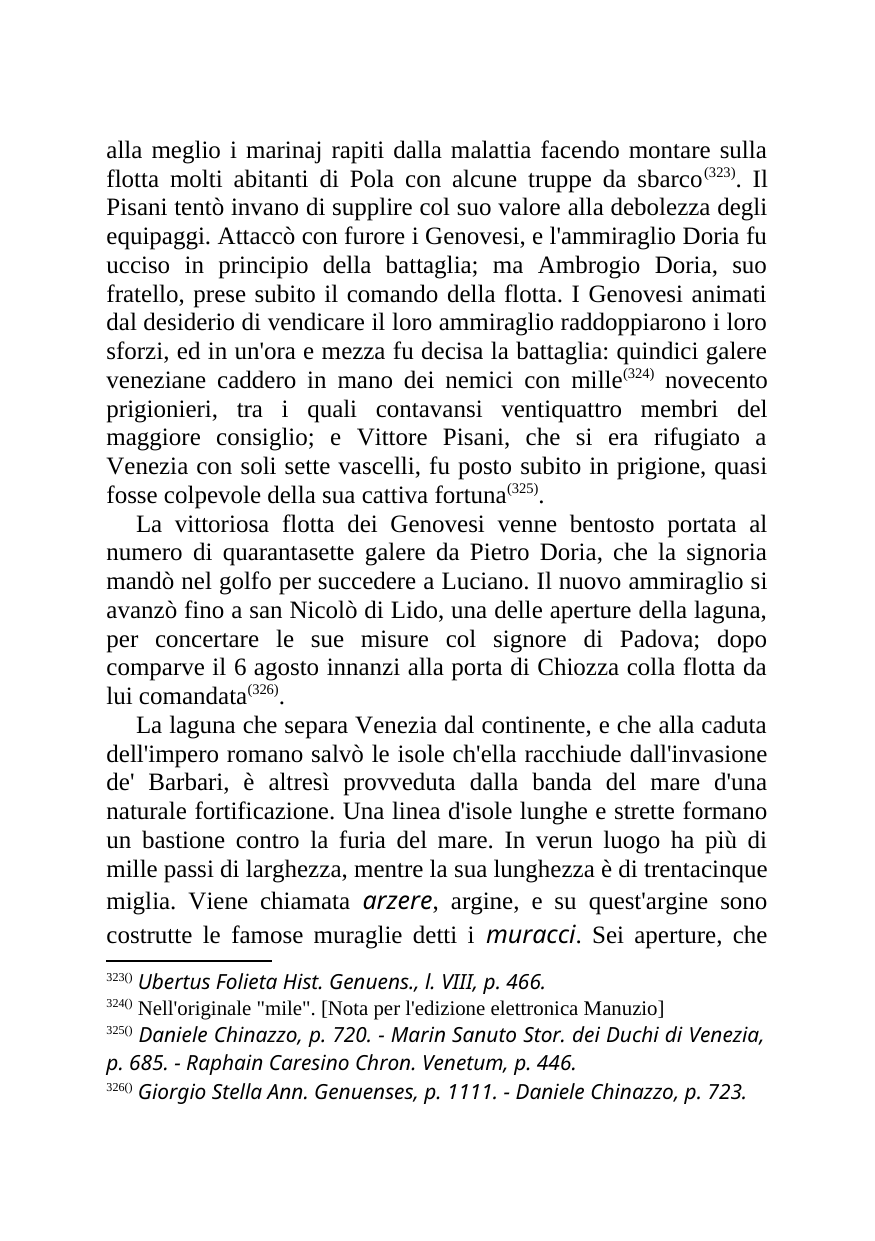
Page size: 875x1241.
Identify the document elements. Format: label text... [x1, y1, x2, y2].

text alla meglio i marinaj rapiti dalla malattia facendo montare sulla flotta molti abitanti di Pola con alcune truppe da sbarco(). Il Pisani tentò invano di supplire col suo valore alla debolezza degli equipaggi. Attaccò con furore i Genovesi, e l'ammiraglio Doria fu ucciso in principio della battaglia; ma Ambrogio Doria, suo fratello, prese subito il comando della flotta. I Genovesi animati dal desiderio di vendicare il loro ammiraglio raddoppiarono i loro sforzi, ed in un'ora e mezza fu decisa la battaglia: quindici galere veneziane caddero in mano dei nemici con mille() novecento prigionieri, tra i quali contavansi ventiquattro membri del maggiore consiglio; e Vittore Pisani, che si era rifugiato a Venezia con soli sette vascelli, fu posto subito in prigione, quasi fosse colpevole della sua cattiva fortuna(). [106, 135, 768, 509]
text La vittoriosa flotta dei Genovesi venne bentosto portata al numero di quarantasette galere da Pietro Doria, che la signoria mandò nel golfo per succedere a Luciano. Il nuovo ammiraglio si avanzò fino a san Nicolò di Lido, una delle aperture della laguna, per concertare le sue misure col signore di Padova; dopo comparve il 6 agosto innanzi alla porta di Chiozza colla flotta da lui comandata(). [106, 509, 768, 710]
text La laguna che separa Venezia dal continente, e che alla caduta dell'impero romano salvò le isole ch'ella racchiude dall'invasione de' Barbari, è altresì provveduta dalla banda del mare d'una naturale fortificazione. Una linea d'isole lunghe e strette formano un bastione contro la furia del mare. In verun luogo ha più di mille passi di larghezza, mentre la sua lunghezza è di trentacinque miglia. Viene chiamata arzere, argine, e su quest'argine sono costrutte le famose muraglie detti i muracci. Sei aperture, che [106, 710, 768, 951]
text () Ubertus Folieta Hist. Genuens., l. VIII, p. 466. [106, 967, 768, 996]
text () Nell'originale "mile". [Nota per l'edizione elettronica Manuzio] [106, 996, 768, 1020]
text () Giorgio Stella Ann. Genuenses, p. 1111. - Daniele Chinazzo, p. 723. [106, 1077, 768, 1105]
text () Daniele Chinazzo, p. 720. - Marin Sanuto Stor. dei Duchi di Venezia, p. 685. - Raphain Caresino Chron. Venetum, p. 446. [106, 1020, 768, 1077]
